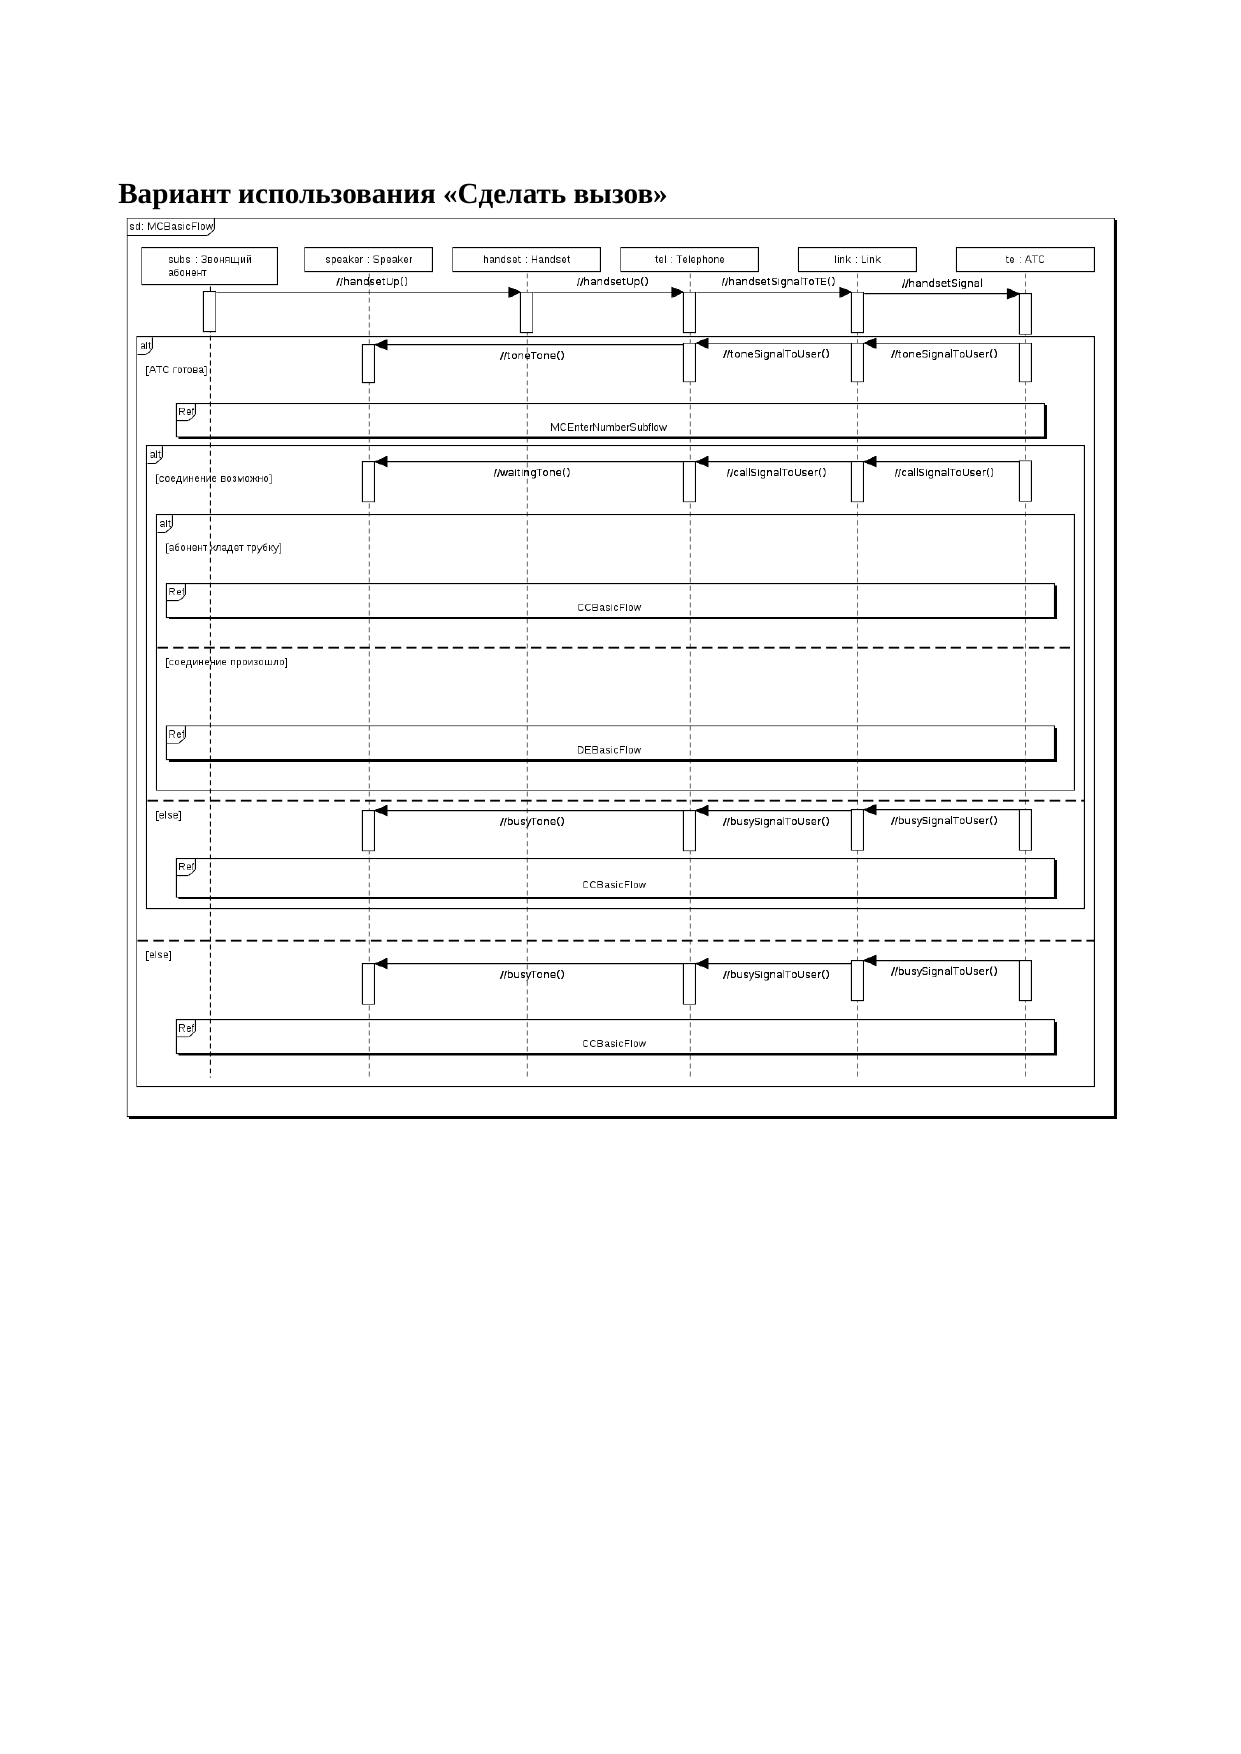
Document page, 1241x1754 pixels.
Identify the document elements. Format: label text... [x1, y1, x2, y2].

picture [118, 210, 1123, 1125]
text Вариант использования «Сделать вызов» [118, 176, 1122, 210]
